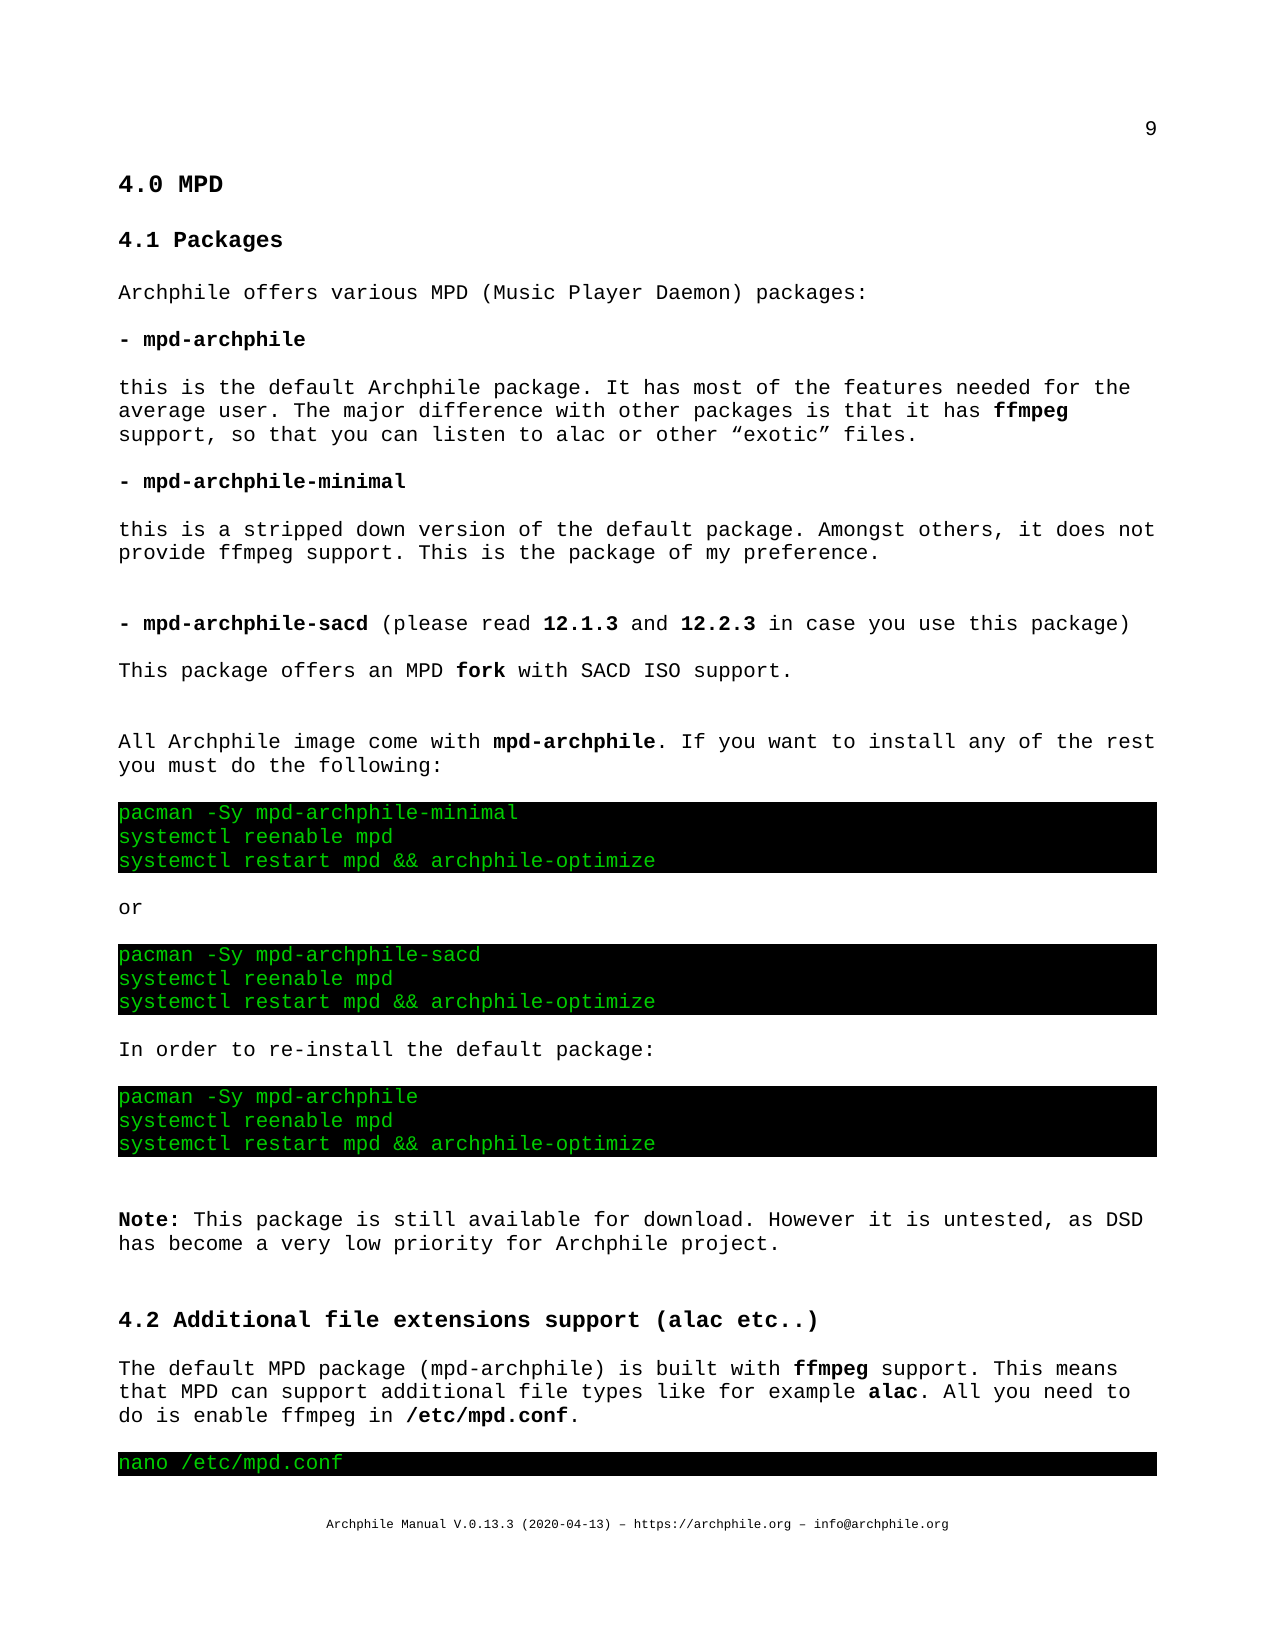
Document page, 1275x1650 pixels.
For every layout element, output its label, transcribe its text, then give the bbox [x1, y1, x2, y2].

text All Archphile image come with mpd-archphile. If you want to install any of the rest you must do the following: [118, 731, 1157, 779]
text - mpd-archphile-minimal [118, 471, 1157, 495]
text pacman -Sy mpd-archphile-sacd [118, 944, 1157, 968]
text pacman -Sy mpd-archphile-minimal [118, 802, 1157, 826]
text 4.1 Packages [118, 228, 1157, 254]
text - mpd-archphile-sacd (please read 12.1.3 and 12.2.3 in case you use this package) [118, 613, 1157, 637]
text - mpd-archphile [118, 329, 1157, 353]
text systemctl reenable mpd [118, 826, 1157, 850]
text systemctl restart mpd && archphile-optimize [118, 992, 1157, 1015]
text In order to re-install the default package: [118, 1039, 1157, 1062]
text The default MPD package (mpd-archphile) is built with ffmpeg support. This means that MPD can support additional file types like for example alac. All you need to do is enable ffmpeg in /etc/mpd.conf. [118, 1358, 1157, 1429]
text Archphile offers various MPD (Music Player Daemon) packages: [118, 282, 1157, 306]
text systemctl restart mpd && archphile-optimize [118, 850, 1157, 873]
text this is a stripped down version of the default package. Amongst others, it does not provide ffmpeg support. This is the package of my preference. [118, 519, 1157, 566]
text This package offers an MPD fork with SACD ISO support. [118, 661, 1157, 684]
text nano /etc/mpd.conf [118, 1452, 1157, 1476]
text pacman -Sy mpd-archphile [118, 1086, 1157, 1110]
text systemctl reenable mpd [118, 968, 1157, 992]
text this is the default Archphile package. It has most of the features needed for the average user. The major difference with other packages is that it has ffmpeg support, so that you can listen to alac or other “exotic” files. [118, 377, 1157, 448]
text 4.0 MPD [118, 171, 1157, 199]
text Note: This package is still available for download. However it is untested, as DSD has become a very low priority for Archphile project. [118, 1209, 1157, 1256]
text or [118, 897, 1157, 921]
text 4.2 Additional file extensions support (alac etc..) [118, 1308, 1157, 1334]
text systemctl restart mpd && archphile-optimize [118, 1133, 1157, 1157]
text systemctl reenable mpd [118, 1110, 1157, 1133]
